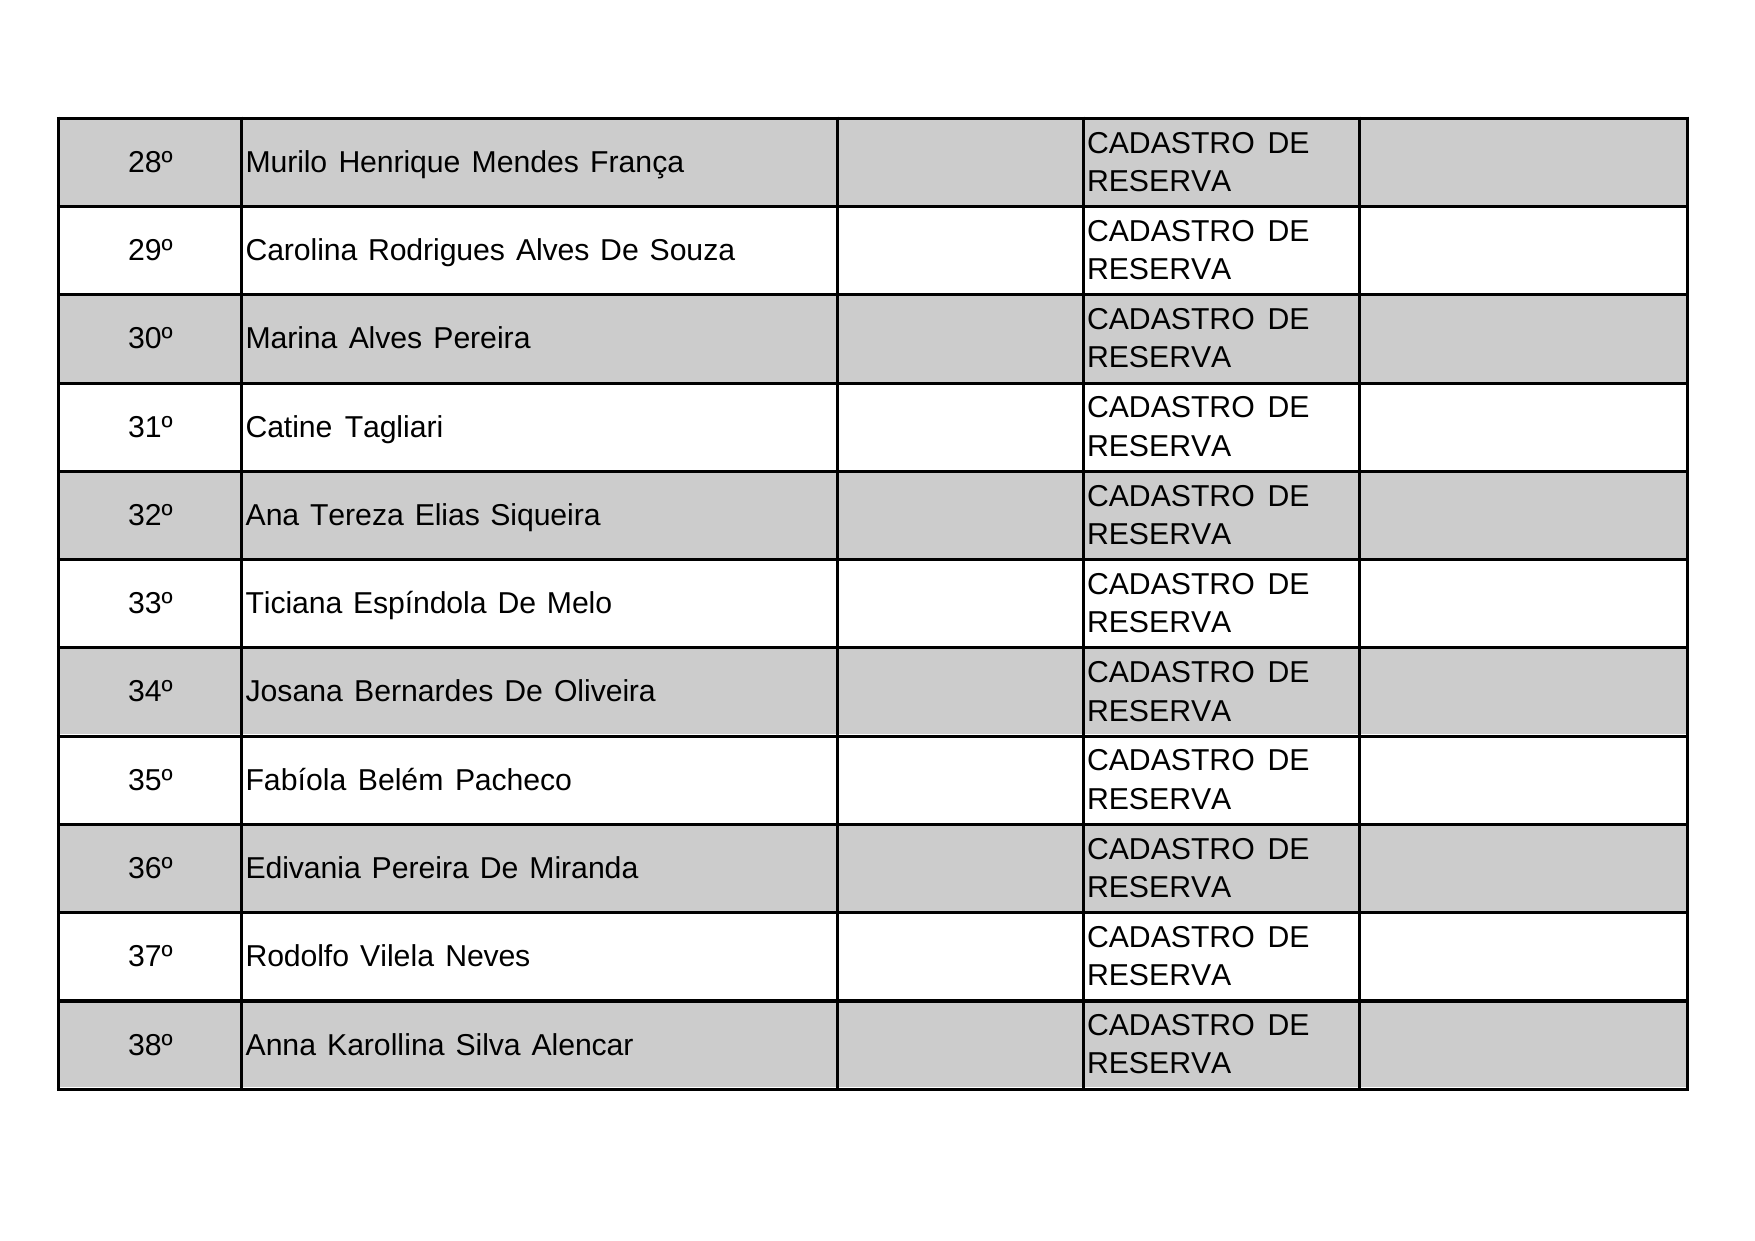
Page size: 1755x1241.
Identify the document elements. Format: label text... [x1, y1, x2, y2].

table_cell CADASTRO DE RESERVA [1085, 208, 1358, 293]
table_cell [839, 561, 1082, 646]
table_cell 33º [60, 561, 240, 646]
table_cell [1361, 914, 1686, 999]
table_cell Anna Karollina Silva Alencar [243, 1003, 836, 1087]
table_cell Fabíola Belém Pacheco [243, 738, 836, 823]
table_cell [839, 473, 1082, 558]
table_cell Carolina Rodrigues Alves De Souza [243, 208, 836, 293]
table_cell Edivania Pereira De Miranda [243, 826, 836, 911]
table_cell CADASTRO DE RESERVA [1085, 914, 1358, 999]
table_cell [1361, 385, 1686, 470]
table_cell 34º [60, 649, 240, 734]
table_cell CADASTRO DE RESERVA [1085, 649, 1358, 734]
table_cell 29º [60, 208, 240, 293]
table_header [1361, 120, 1686, 205]
table_cell [1361, 561, 1686, 646]
table_cell CADASTRO DE RESERVA [1085, 738, 1358, 823]
table_cell [1361, 649, 1686, 734]
table_cell 36º [60, 826, 240, 911]
table_cell 35º [60, 738, 240, 823]
table_cell [1361, 296, 1686, 382]
table_header [839, 120, 1082, 205]
table_cell [839, 738, 1082, 823]
table_header 28º [60, 120, 240, 205]
table_cell CADASTRO DE RESERVA [1085, 385, 1358, 470]
table_cell Marina Alves Pereira [243, 296, 836, 382]
table_cell Josana Bernardes De Oliveira [243, 649, 836, 734]
table_cell 32º [60, 473, 240, 558]
table_cell [1361, 208, 1686, 293]
table_cell [839, 296, 1082, 382]
table_cell [839, 914, 1082, 999]
table_cell Ana Tereza Elias Siqueira [243, 473, 836, 558]
table_cell CADASTRO DE RESERVA [1085, 1003, 1358, 1087]
table_cell CADASTRO DE RESERVA [1085, 561, 1358, 646]
table_cell 30º [60, 296, 240, 382]
table_header Murilo Henrique Mendes França [243, 120, 836, 205]
table_cell [1361, 738, 1686, 823]
table_cell 38º [60, 1003, 240, 1087]
table_cell 37º [60, 914, 240, 999]
table_cell [839, 649, 1082, 734]
table_cell [839, 385, 1082, 470]
table_cell [839, 208, 1082, 293]
table_cell Ticiana Espíndola De Melo [243, 561, 836, 646]
table_cell [1361, 1003, 1686, 1087]
table_cell CADASTRO DE RESERVA [1085, 296, 1358, 382]
table_header CADASTRO DE RESERVA [1085, 120, 1358, 205]
table_cell CADASTRO DE RESERVA [1085, 473, 1358, 558]
table_cell [1361, 826, 1686, 911]
table_cell Rodolfo Vilela Neves [243, 914, 836, 999]
table_cell [839, 1003, 1082, 1087]
table_cell CADASTRO DE RESERVA [1085, 826, 1358, 911]
table_cell 31º [60, 385, 240, 470]
table_cell [839, 826, 1082, 911]
table_cell [1361, 473, 1686, 558]
table_cell Catine Tagliari [243, 385, 836, 470]
